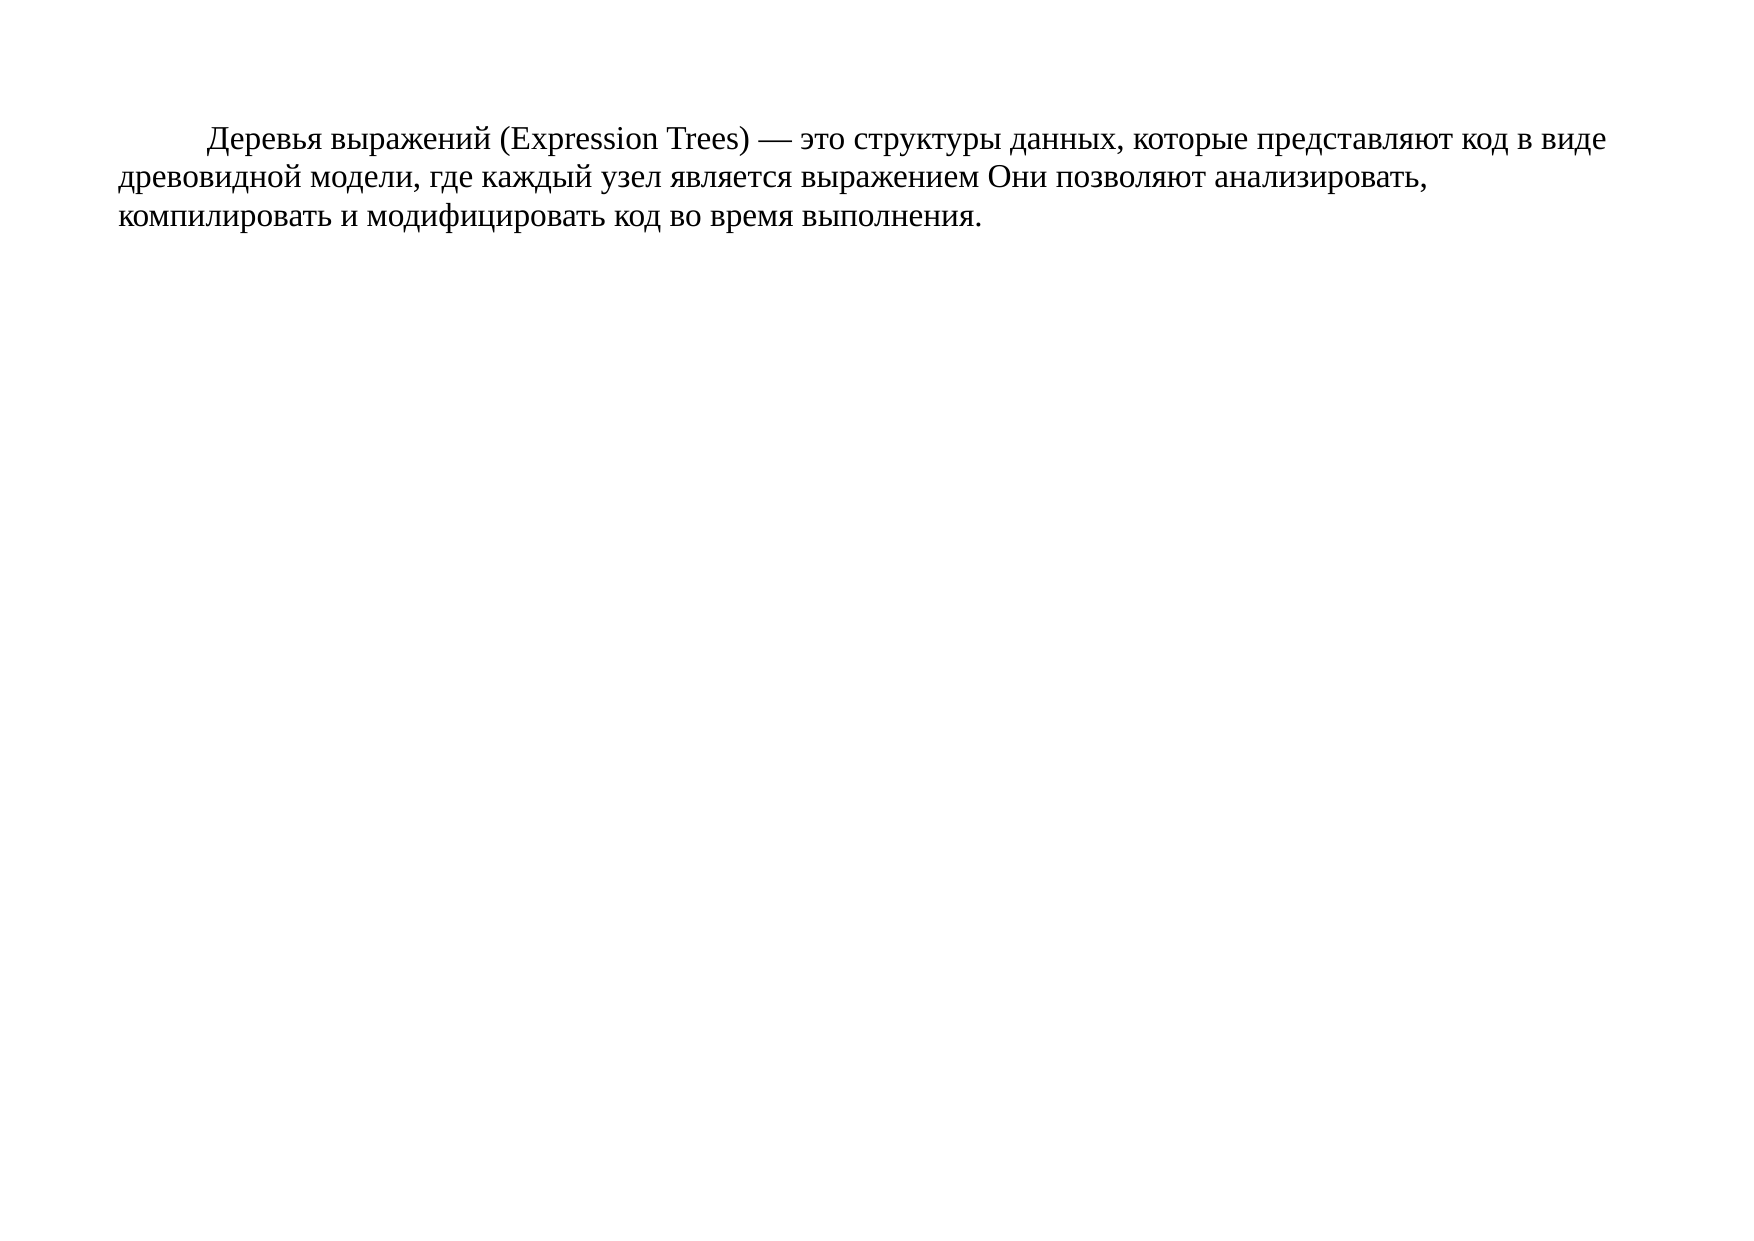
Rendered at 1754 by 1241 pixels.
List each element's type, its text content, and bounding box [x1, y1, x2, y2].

text Деревья выражений (Expression Trees) — это структуры данных, которые представляют код в виде древовидной модели, где каждый узел является выражением Они позволяют анализировать, компилировать и модифицировать код во время выполнения. [118, 118, 1636, 233]
